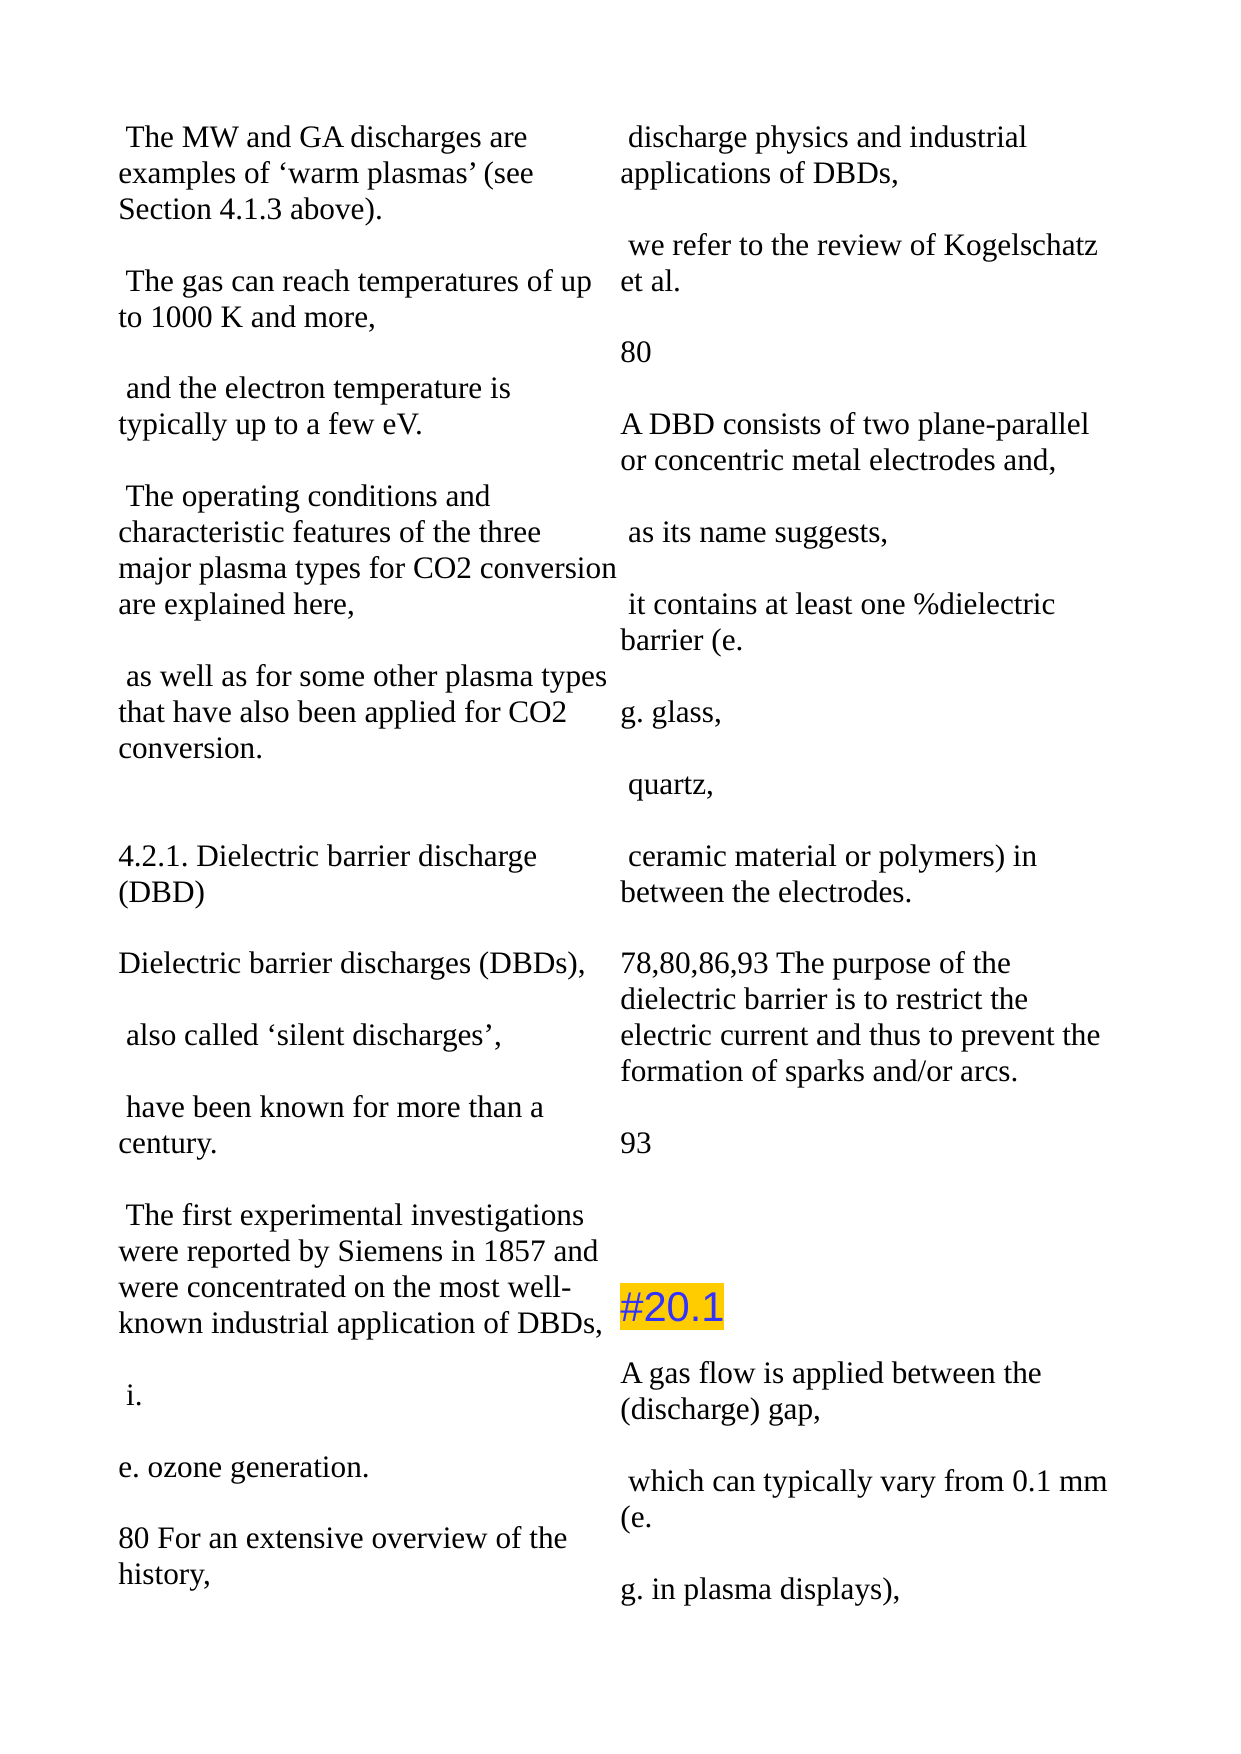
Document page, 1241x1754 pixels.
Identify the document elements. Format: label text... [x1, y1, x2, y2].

text i. [118, 1376, 620, 1412]
text g. in plasma displays), [620, 1570, 1122, 1606]
text The gas can reach temperatures of up to 1000 K and more, [118, 262, 620, 334]
text A gas flow is applied between the (discharge) gap, [620, 1354, 1122, 1426]
text 80 [620, 334, 1122, 370]
text which can typically vary from 0.1 mm (e. [620, 1462, 1122, 1534]
text The MW and GA discharges are examples of ‘warm plasmas’ (see Section 4.1.3 above). [118, 118, 620, 226]
text as well as for some other plasma types that have also been applied for CO2 conversion. [118, 657, 620, 765]
text Dielectric barrier discharges (DBDs), [118, 945, 620, 981]
text e. ozone generation. [118, 1448, 620, 1484]
text g. glass, [620, 693, 1122, 729]
text discharge physics and industrial applications of DBDs, [620, 118, 1122, 190]
text 78,80,86,93 The purpose of the dielectric barrier is to restrict the electric current and thus to prevent the formation of sparks and/or arcs. [620, 945, 1122, 1088]
text have been known for more than a century. [118, 1088, 620, 1160]
text 80 For an extensive overview of the history, [118, 1520, 620, 1592]
text A DBD consists of two plane-parallel or concentric metal electrodes and, [620, 406, 1122, 477]
text 93 [620, 1124, 1122, 1160]
text also called ‘silent discharges’, [118, 1017, 620, 1052]
text The operating conditions and characteristic features of the three major plasma types for CO2 conversion are explained here, [118, 477, 620, 621]
text #20.1 [620, 1282, 1122, 1330]
text we refer to the review of Kogelschatz et al. [620, 226, 1122, 298]
text it contains at least one %dielectric barrier (e. [620, 585, 1122, 657]
text ceramic material or polymers) in between the electrodes. [620, 837, 1122, 909]
text quartz, [620, 765, 1122, 801]
text The first experimental investigations were reported by Siemens in 1857 and were concentrated on the most well-known industrial application of DBDs, [118, 1196, 620, 1340]
text 4.2.1. Dielectric barrier discharge (DBD) [118, 837, 620, 909]
text and the electron temperature is typically up to a few eV. [118, 370, 620, 442]
text as its name suggests, [620, 513, 1122, 549]
